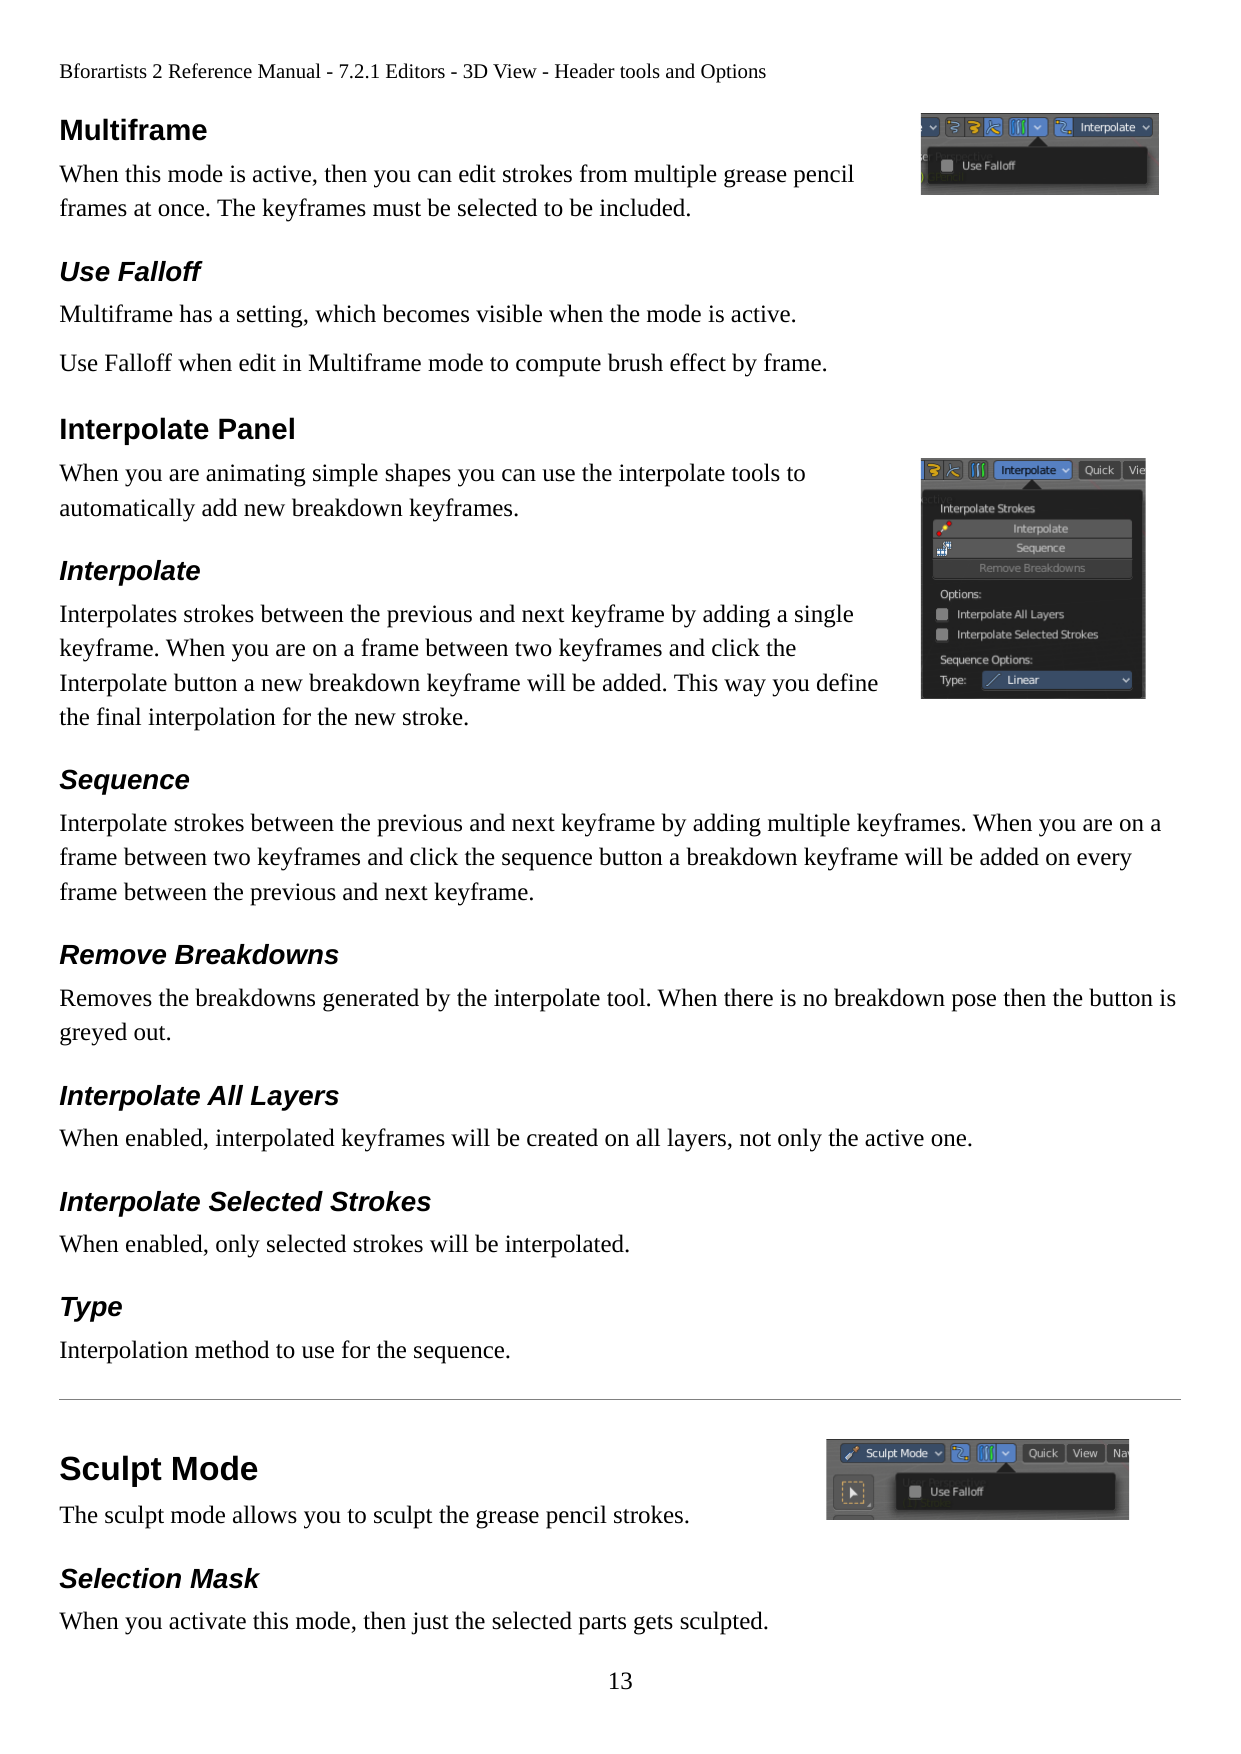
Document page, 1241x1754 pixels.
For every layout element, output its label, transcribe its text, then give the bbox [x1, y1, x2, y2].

subtitle Interpolate Selected Strokes [59, 1185, 1181, 1217]
subtitle Use Falloff [59, 255, 1181, 287]
subtitle Selection Mask [59, 1562, 1181, 1594]
picture [826, 1439, 1130, 1520]
subtitle Interpolate [59, 554, 920, 586]
subtitle Remove Breakdowns [59, 938, 1181, 970]
text When enabled, only selected strokes will be interpolated. [59, 1229, 1181, 1258]
subtitle Multiframe [59, 113, 920, 146]
text Use Falloff when edit in Multiframe mode to compute brush effect by frame. [59, 348, 1181, 377]
subtitle Sculpt Mode [59, 1449, 826, 1488]
text Interpolate strokes between the previous and next keyframe by adding multiple keyframes. When you are on a frame between two keyframes and click the sequence button a breakdown keyframe will be added on every frame between the previous and next keyframe. [59, 808, 1181, 906]
picture [920, 113, 1159, 195]
text Multiframe has a setting, which becomes visible when the mode is active. [59, 299, 1181, 328]
text When this mode is active, then you can edit strokes from multiple grease pencil frames at once. The keyframes must be selected to be included. [59, 159, 1181, 222]
text When you are animating simple shapes you can use the interpolate tools to automatically add new breakdown keyframes. [59, 458, 920, 521]
text Interpolation method to use for the sequence. [59, 1335, 1181, 1364]
text Interpolates strokes between the previous and next keyframe by adding a single keyframe. When you are on a frame between two keyframes and click the Interpolate button a new breakdown keyframe will be added. This way you define the final interpolation for the new stroke. [59, 599, 1181, 731]
subtitle [1130, 1449, 1181, 1488]
subtitle [1159, 113, 1181, 146]
subtitle Type [59, 1291, 1181, 1323]
text When you activate this mode, then just the selected parts gets sculpted. [59, 1606, 1181, 1635]
subtitle Sequence [59, 764, 1181, 796]
text When enabled, interpolated keyframes will be created on all layers, not only the active one. [59, 1123, 1181, 1152]
picture [920, 458, 1146, 699]
subtitle Interpolate Panel [59, 412, 1181, 446]
subtitle [1146, 554, 1181, 586]
subtitle Interpolate All Layers [59, 1079, 1181, 1111]
text Removes the breakdowns generated by the interpolate tool. When there is no breakdown pose then the button is greyed out. [59, 983, 1181, 1046]
text The sculpt mode allows you to sculpt the grease pencil strokes. [59, 1500, 1181, 1529]
